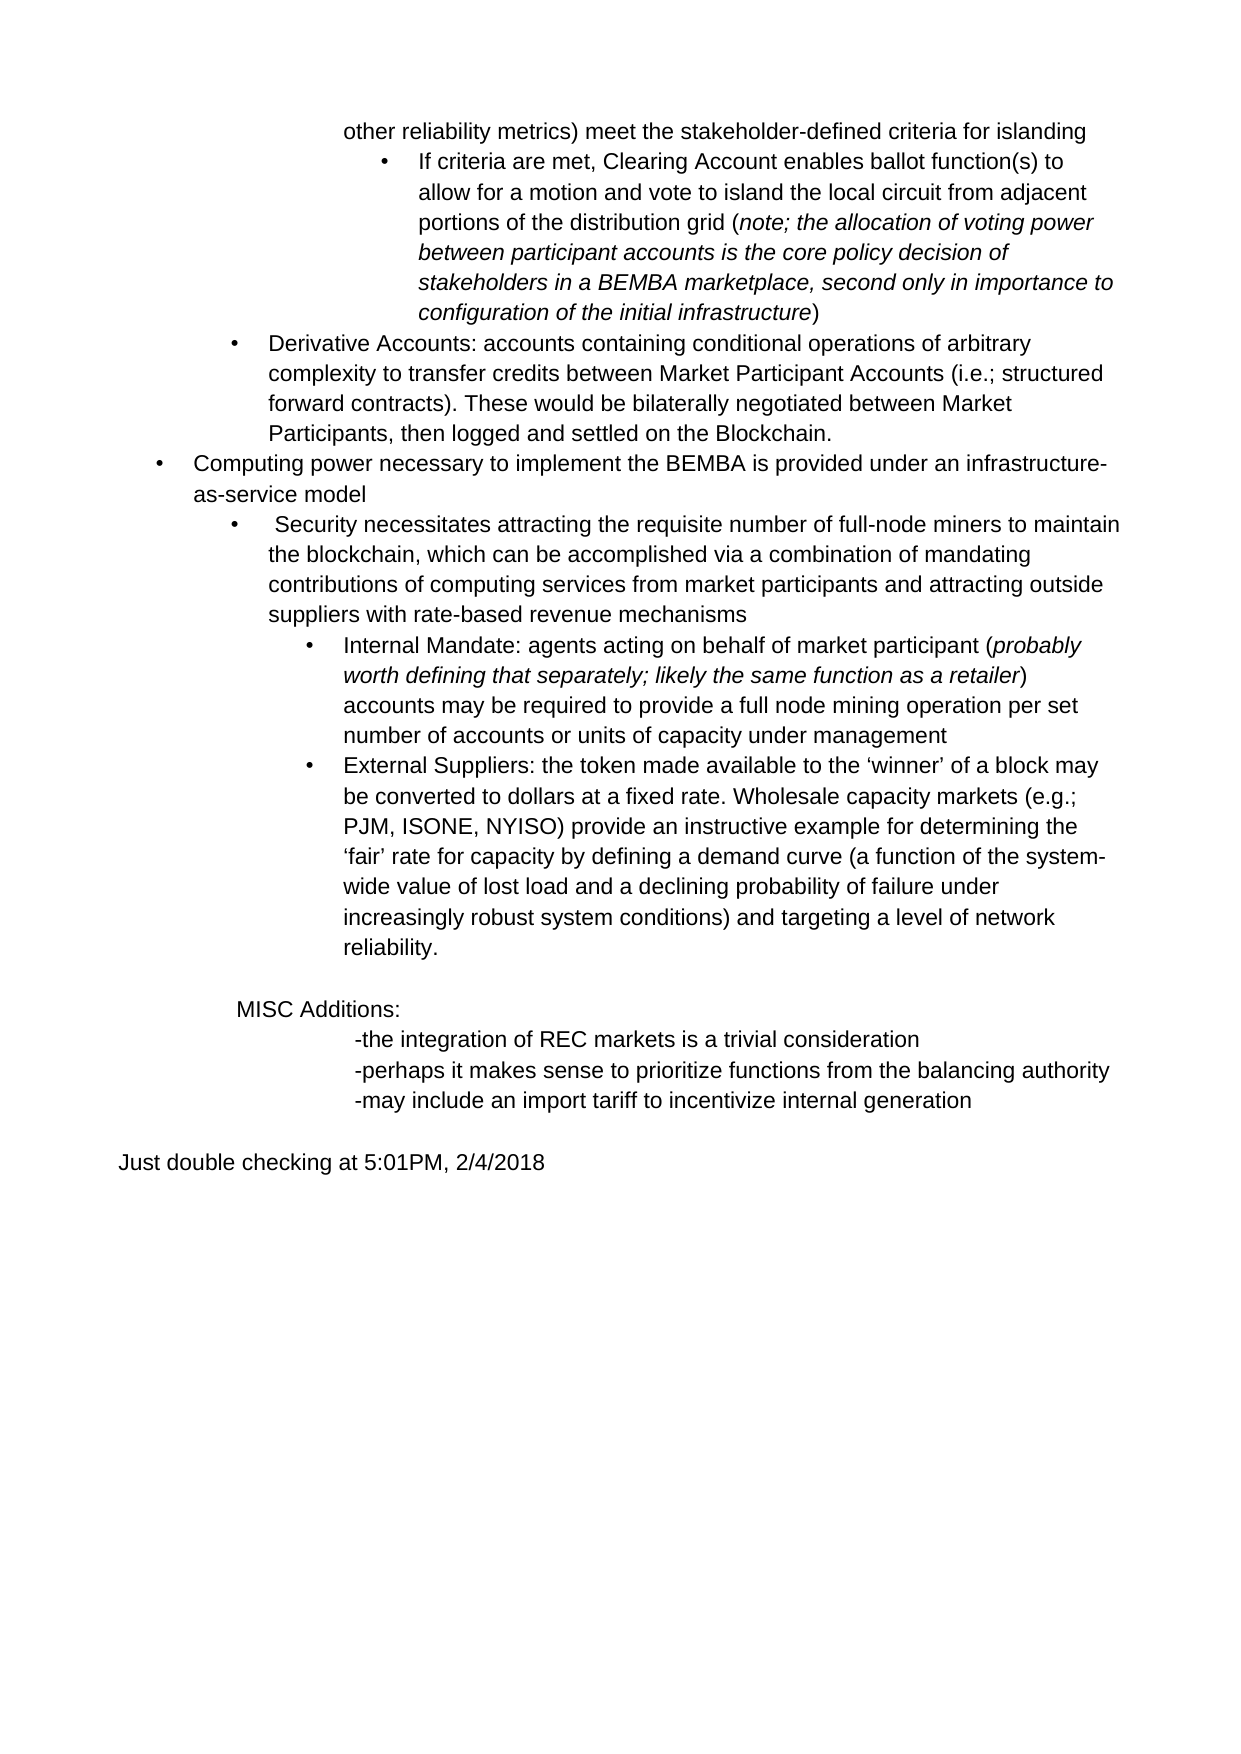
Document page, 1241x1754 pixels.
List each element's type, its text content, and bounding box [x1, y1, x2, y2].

list Security necessitates attracting the requisite number of full-node miners to maintain the blockchain, which can be accomplished via a combination of mandating contributions of computing services from market participants and attracting outside suppliers with rate-based revenue mechanisms [231, 511, 1122, 628]
list External Suppliers: the token made available to the ‘winner’ of a block may be converted to dollars at a fixed rate. Wholesale capacity markets (e.g.; PJM, ISONE, NYISO) provide an instructive example for determining the ‘fair’ rate for capacity by defining a demand curve (a function of the system-wide value of lost load and a declining probability of failure under increasingly robust system conditions) and targeting a level of network reliability. [306, 752, 1122, 960]
text Just double checking at 5:01PM, 2/4/2018 [118, 1149, 1122, 1176]
list If criteria are met, Clearing Account enables ballot function(s) to allow for a motion and vote to island the local circuit from adjacent portions of the distribution grid (note; the allocation of voting power between participant accounts is the core policy decision of stakeholders in a BEMBA marketplace, second only in importance to configuration of the initial infrastructure) [381, 148, 1122, 326]
list other reliability metrics) meet the stakeholder-defined criteria for islanding [306, 118, 1122, 144]
text MISC Additions: [118, 996, 1122, 1022]
text -the integration of REC markets is a trivial consideration [118, 1026, 1122, 1053]
list Derivative Accounts: accounts containing conditional operations of arbitrary complexity to transfer credits between Market Participant Accounts (i.e.; structured forward contracts). These would be bilaterally negotiated between Market Participants, then logged and settled on the Blockchain. [231, 329, 1122, 447]
text -may include an import tariff to incentivize internal generation [118, 1087, 1122, 1113]
list Internal Mandate: agents acting on behalf of market participant (probably worth defining that separately; likely the same function as a retailer) accounts may be required to provide a full node mining operation per set number of accounts or units of capacity under management [306, 632, 1122, 749]
list Computing power necessary to implement the BEMBA is provided under an infrastructure-as-service model [156, 450, 1122, 507]
text -perhaps it makes sense to prioritize functions from the balancing authority [118, 1057, 1122, 1083]
